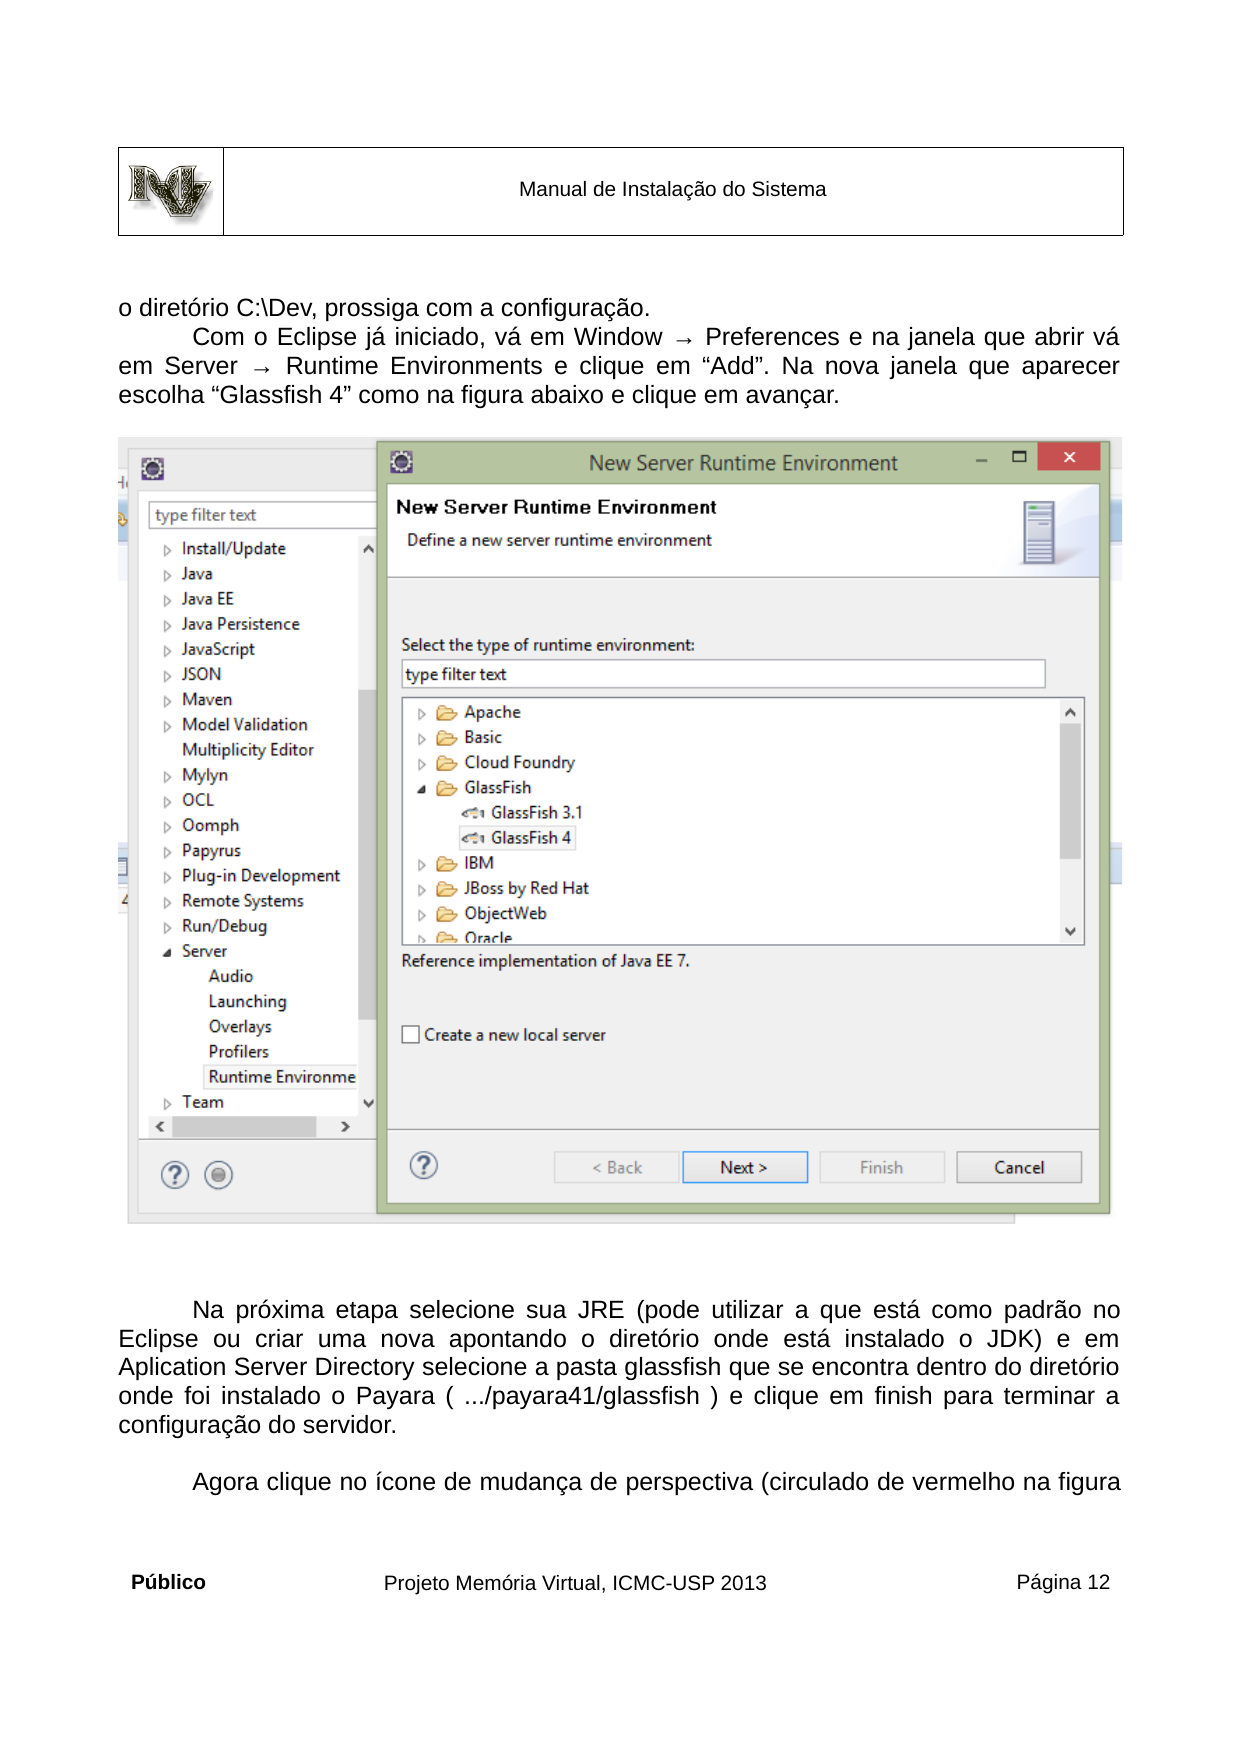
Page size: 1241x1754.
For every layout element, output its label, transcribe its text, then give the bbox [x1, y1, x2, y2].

text o diretório C:\Dev, prossiga com a configuração. [118, 293, 1122, 322]
picture [118, 437, 1123, 1238]
text Agora clique no ícone de mudança de perspectiva (circulado de vermelho na figura [118, 1467, 1122, 1496]
picture [123, 153, 214, 229]
text Na próxima etapa selecione sua JRE (pode utilizar a que está como padrão no Eclipse ou criar uma nova apontando o diretório onde está instalado o JDK) e em Aplication Server Directory selecione a pasta glassfish que se encontra dentro do diretório onde foi instalado o Payara ( .../payara41/glassfish ) e clique em finish para terminar a configuração do servidor. [118, 1295, 1122, 1438]
text Com o Eclipse já iniciado, vá em Window → Preferences e na janela que abrir vá em Server → Runtime Environments e clique em “Add”. Na nova janela que aparecer escolha “Glassfish 4” como na figura abaixo e clique em avançar. [118, 322, 1122, 408]
